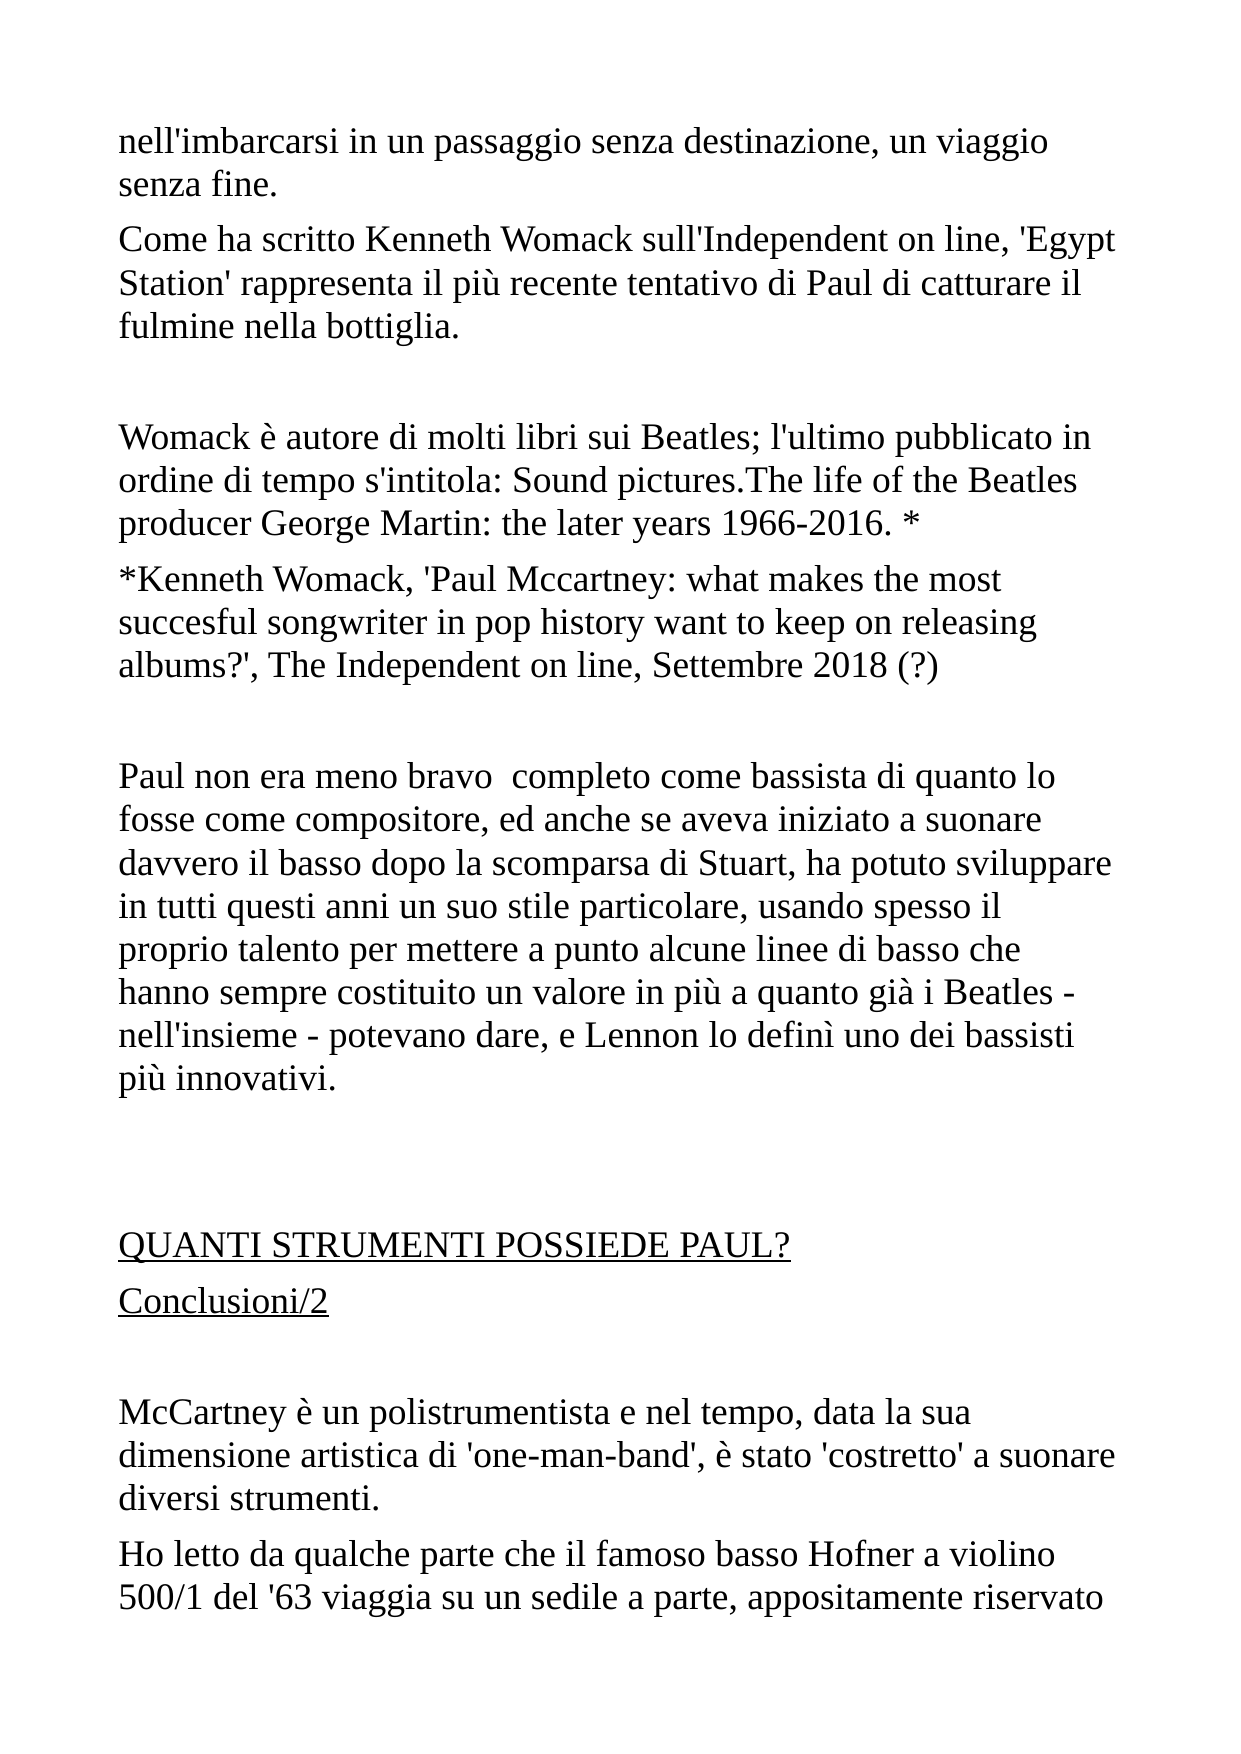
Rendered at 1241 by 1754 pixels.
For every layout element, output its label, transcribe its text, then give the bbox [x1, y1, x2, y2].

text Conclusioni/2 [118, 1278, 1122, 1321]
text Come ha scritto Kenneth Womack sull'Independent on line, 'Egypt Station' rappresenta il più recente tentativo di Paul di catturare il fulmine nella bottiglia. [118, 217, 1122, 346]
text McCartney è un polistrumentista e nel tempo, data la sua dimensione artistica di 'one-man-band', è stato 'costretto' a suonare diversi strumenti. [118, 1389, 1122, 1519]
text Ho letto da qualche parte che il famoso basso Hofner a violino 500/1 del '63 viaggia su un sedile a parte, appositamente riservato [118, 1531, 1122, 1617]
text Womack è autore di molti libri sui Beatles; l'ultimo pubblicato in ordine di tempo s'intitola: Sound pictures.The life of the Beatles producer George Martin: the later years 1966-2016. * [118, 414, 1122, 544]
text Paul non era meno bravo completo come bassista di quanto lo fosse come compositore, ed anche se aveva iniziato a suonare davvero il basso dopo la scomparsa di Stuart, ha potuto sviluppare in tutti questi anni un suo stile particolare, usando spesso il proprio talento per mettere a punto alcune linee di basso che hanno sempre costituito un valore in più a quanto già i Beatles - nell'insieme - potevano dare, e Lennon lo definì uno dei bassisti più innovativi. [118, 754, 1122, 1099]
text QUANTI STRUMENTI POSSIEDE PAUL? [118, 1222, 1122, 1266]
text nell'imbarcarsi in un passaggio senza destinazione, un viaggio senza fine. [118, 118, 1122, 204]
text *Kenneth Womack, 'Paul Mccartney: what makes the most succesful songwriter in pop history want to keep on releasing albums?', The Independent on line, Settembre 2018 (?) [118, 556, 1122, 686]
